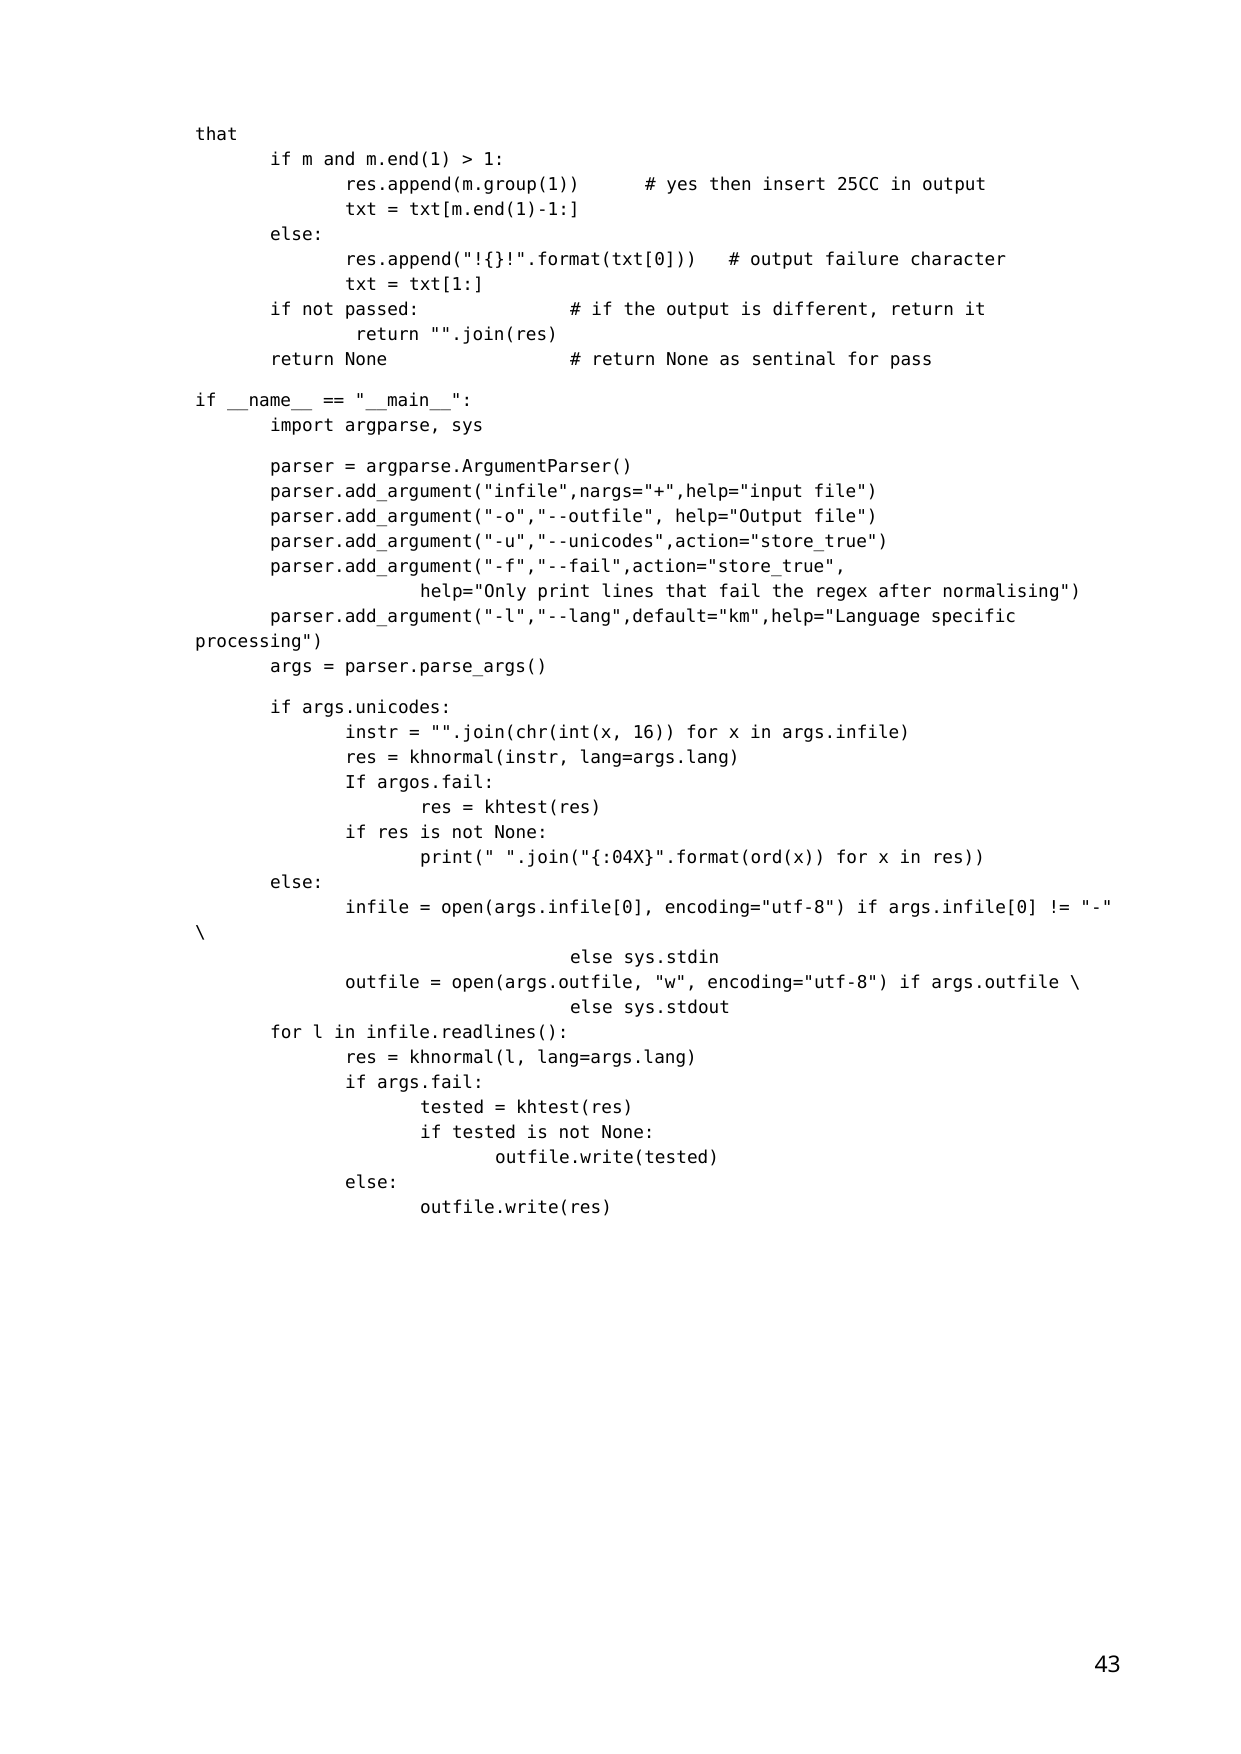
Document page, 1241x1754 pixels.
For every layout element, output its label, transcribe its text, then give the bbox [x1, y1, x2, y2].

text if args.unicodes: instr = "".join(chr(int(x, 16)) for x in args.infile) res = khnormal(instr, lang=args.lang) If argos.fail: res = khtest(res) if res is not None: print(" ".join("{:04X}".format(ord(x)) for x in res)) else: infile = open(args.infile[0], encoding="utf-8") if args.infile[0] != "-" \ else sys.stdin outfile = open(args.outfile, "w", encoding="utf-8") if args.outfile \ else sys.stdout for l in infile.readlines(): res = khnormal(l, lang=args.lang) if args.fail: tested = khtest(res) if tested is not None: outfile.write(tested) else: outfile.write(res) [195, 694, 1121, 1219]
text parser = argparse.ArgumentParser() parser.add_argument("infile",nargs="+",help="input file") parser.add_argument("-o","--outfile", help="Output file") parser.add_argument("-u","--unicodes",action="store_true") parser.add_argument("-f","--fail",action="store_true", help="Only print lines that fail the regex after normalising") parser.add_argument("-l","--lang",default="km",help="Language specific processing") args = parser.parse_args() [195, 452, 1121, 677]
text that if m and m.end(1) > 1: res.append(m.group(1)) # yes then insert 25CC in output txt = txt[m.end(1)-1:] else: res.append("!{}!".format(txt[0])) # output failure character txt = txt[1:] if not passed: # if the output is different, return it return "".join(res) return None # return None as sentinal for pass [195, 120, 1121, 370]
text if __name__ == "__main__": import argparse, sys [195, 386, 1121, 436]
